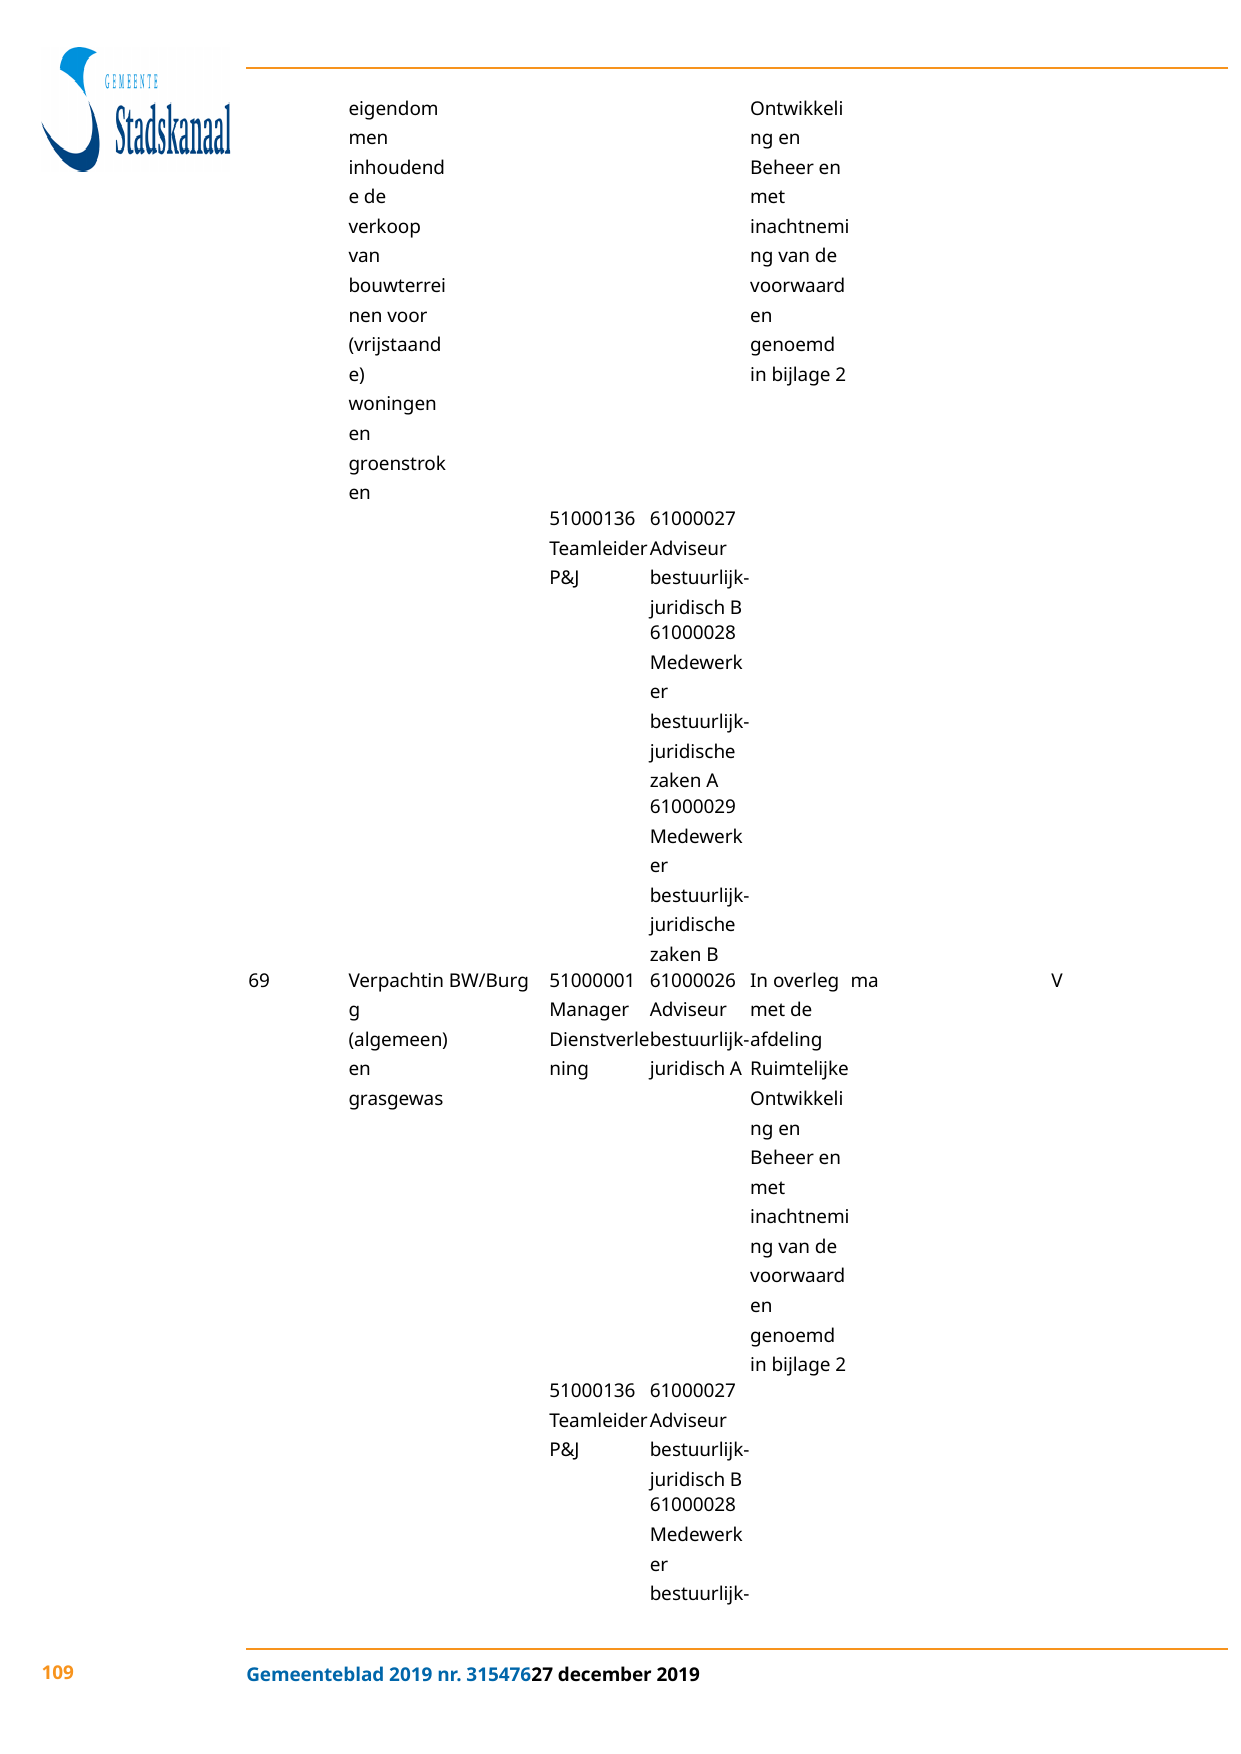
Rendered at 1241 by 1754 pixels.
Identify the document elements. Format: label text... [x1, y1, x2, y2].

table_cell 61000028 Medewerker bestuurlijk- [650, 1492, 750, 1606]
table_cell 51000136 Teamleider P&J [549, 1377, 649, 1492]
table_cell Verpachting (algemeen) en grasgewas [348, 967, 449, 1377]
table_cell [248, 505, 348, 619]
table_cell [1051, 793, 1152, 967]
table_cell [449, 620, 549, 793]
table_cell [1051, 1492, 1152, 1606]
table_cell [850, 620, 951, 793]
table_cell eigendommen inhoudende de verkoop van bouwterreinen voor (vrijstaande) woningen en groenstroken [348, 95, 449, 505]
table_cell [850, 793, 951, 967]
table_cell [549, 1492, 649, 1606]
table_cell [750, 620, 850, 793]
table_cell [248, 620, 348, 793]
table_cell [850, 1377, 951, 1492]
table_cell [951, 793, 1051, 967]
table_cell [951, 620, 1051, 793]
table_cell 61000026 Adviseur bestuurlijk-juridisch A [650, 967, 750, 1377]
table_cell [951, 1377, 1051, 1492]
table_cell [951, 967, 1051, 1377]
table_cell ma [850, 967, 951, 1377]
table_cell 69 [248, 967, 348, 1377]
table_cell 61000028 Medewerker bestuurlijk-juridische zaken A [650, 620, 750, 793]
table_cell [1051, 505, 1152, 619]
table_cell 61000027 Adviseur bestuurlijk-juridisch B [650, 505, 750, 619]
table_cell [449, 1377, 549, 1492]
table_cell [449, 95, 549, 505]
table_cell [850, 95, 951, 505]
table_cell [850, 505, 951, 619]
table_cell In overleg met de afdeling Ruimtelijke Ontwikkeling en Beheer en met inachtneming van de voorwaarden genoemd in bijlage 2 [750, 967, 850, 1377]
table_cell [750, 793, 850, 967]
table_cell [248, 95, 348, 505]
table_cell [549, 95, 649, 505]
table_cell [348, 620, 449, 793]
table_cell [650, 95, 750, 505]
table_cell 61000027 Adviseur bestuurlijk-juridisch B [650, 1377, 750, 1492]
table_cell [1051, 1377, 1152, 1492]
table_cell [1051, 95, 1152, 505]
table_cell [449, 505, 549, 619]
table_cell [348, 1492, 449, 1606]
table_cell 51000001 Manager Dienstverlening [549, 967, 649, 1377]
table_cell [348, 505, 449, 619]
table_cell [449, 1492, 549, 1606]
table_cell [248, 1492, 348, 1606]
table_cell [1051, 620, 1152, 793]
table_cell [449, 793, 549, 967]
table_cell [549, 620, 649, 793]
table_cell [951, 95, 1051, 505]
table_cell BW/Burg [449, 967, 549, 1377]
table_cell Ontwikkeling en Beheer en met inachtneming van de voorwaarden genoemd in bijlage 2 [750, 95, 850, 505]
table_cell [750, 1377, 850, 1492]
table_cell [850, 1492, 951, 1606]
table_cell [549, 793, 649, 967]
table_cell [951, 505, 1051, 619]
table_cell [348, 1377, 449, 1492]
table_cell [348, 793, 449, 967]
table_cell V [1051, 967, 1152, 1377]
table_cell [750, 505, 850, 619]
table_cell [951, 1492, 1051, 1606]
table_cell [750, 1492, 850, 1606]
table_cell 61000029 Medewerker bestuurlijk-juridische zaken B [650, 793, 750, 967]
table_cell [248, 793, 348, 967]
table_cell 51000136 Teamleider P&J [549, 505, 649, 619]
table_cell [248, 1377, 348, 1492]
picture [41, 47, 231, 172]
